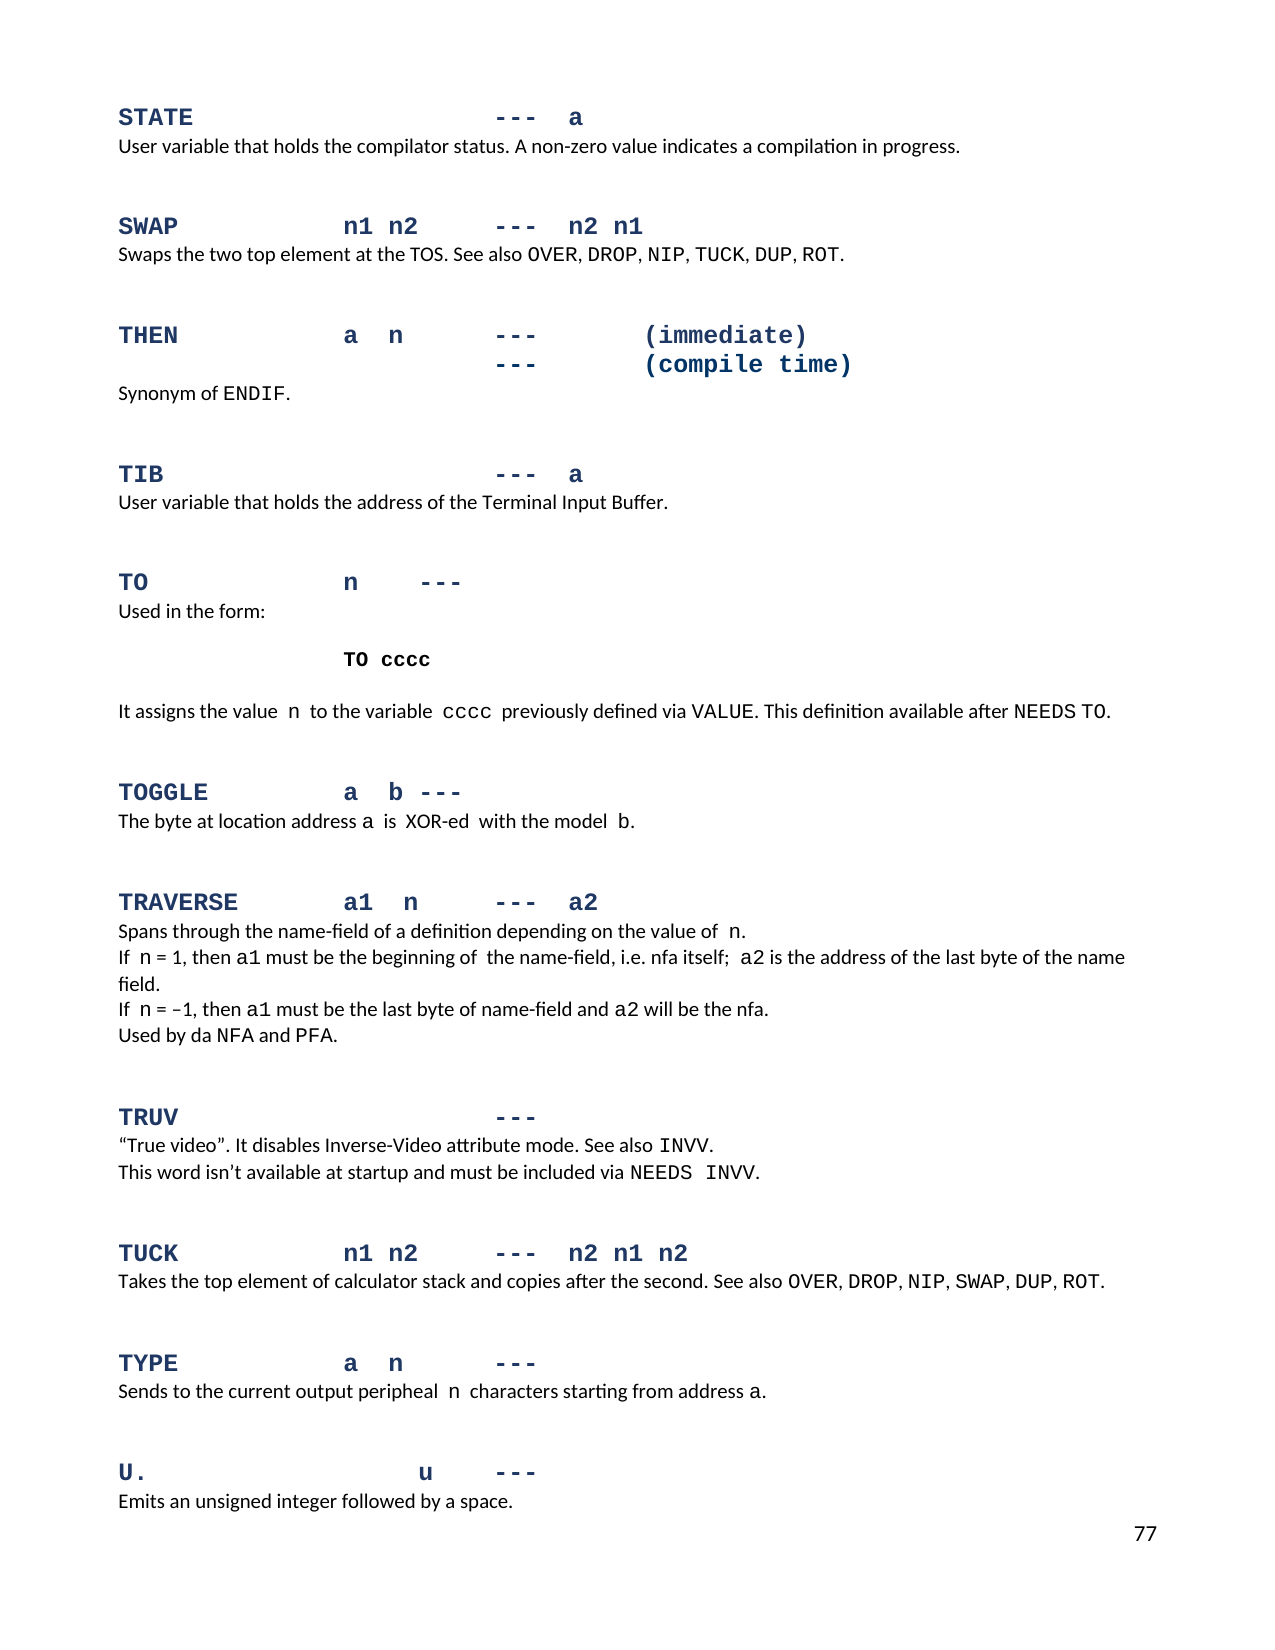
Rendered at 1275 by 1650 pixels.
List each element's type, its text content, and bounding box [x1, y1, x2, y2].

text If n = 1, then a1 must be the beginning of the name-field, i.e. nfa itself; a2 is the address of the last byte of the name field. [118, 944, 1157, 996]
text It assigns the value n to the variable cccc previously defined via VALUE. This definition available after NEEDS TO. [118, 698, 1157, 725]
text Used by da NFA and PFA. [118, 1023, 1157, 1049]
text The byte at location address a is XOR-ed with the model b. [118, 808, 1157, 834]
subtitle TUCK n1 n2 --- n2 n1 n2 [118, 1240, 1157, 1269]
subtitle U. u --- [118, 1460, 1157, 1488]
text “True video”. It disables Inverse-Video attribute mode. See also INVV. [118, 1132, 1157, 1159]
text This word isn’t available at startup and must be included via NEEDS INVV. [118, 1159, 1157, 1185]
text Synonym of ENDIF. [118, 380, 1157, 406]
text Swaps the two top element at the TOS. See also OVER, DROP, NIP, TUCK, DUP, ROT. [118, 242, 1157, 268]
text User variable that holds the address of the Terminal Input Buffer. [118, 489, 1157, 515]
text User variable that holds the compilator status. A non-zero value indicates a compilation in progress. [118, 133, 1157, 158]
text Sends to the current output peripheal n characters starting from address a. [118, 1378, 1157, 1405]
text Used in the form: [118, 598, 1157, 624]
subtitle TRAVERSE a1 n --- a2 [118, 889, 1157, 918]
subtitle SWAP n1 n2 --- n2 n1 [118, 213, 1157, 242]
subtitle TO n --- [118, 570, 1157, 598]
subtitle THEN a n --- (immediate) [118, 323, 1157, 351]
text --- (compile time) [118, 351, 1157, 380]
text If n = –1, then a1 must be the last byte of name-field and a2 will be the nfa. [118, 996, 1157, 1023]
text Takes the top element of calculator stack and copies after the second. See also OVER, DROP, NIP, SWAP, DUP, ROT. [118, 1269, 1157, 1295]
text Emits an unsigned integer followed by a space. [118, 1488, 1157, 1514]
subtitle STATE --- a [118, 104, 1157, 133]
text TO cccc [118, 649, 1157, 673]
subtitle TOGGLE a b --- [118, 780, 1157, 808]
subtitle TIB --- a [118, 461, 1157, 489]
subtitle TYPE a n --- [118, 1350, 1157, 1378]
text Spans through the name-field of a definition depending on the value of n. [118, 918, 1157, 944]
subtitle TRUV --- [118, 1104, 1157, 1132]
